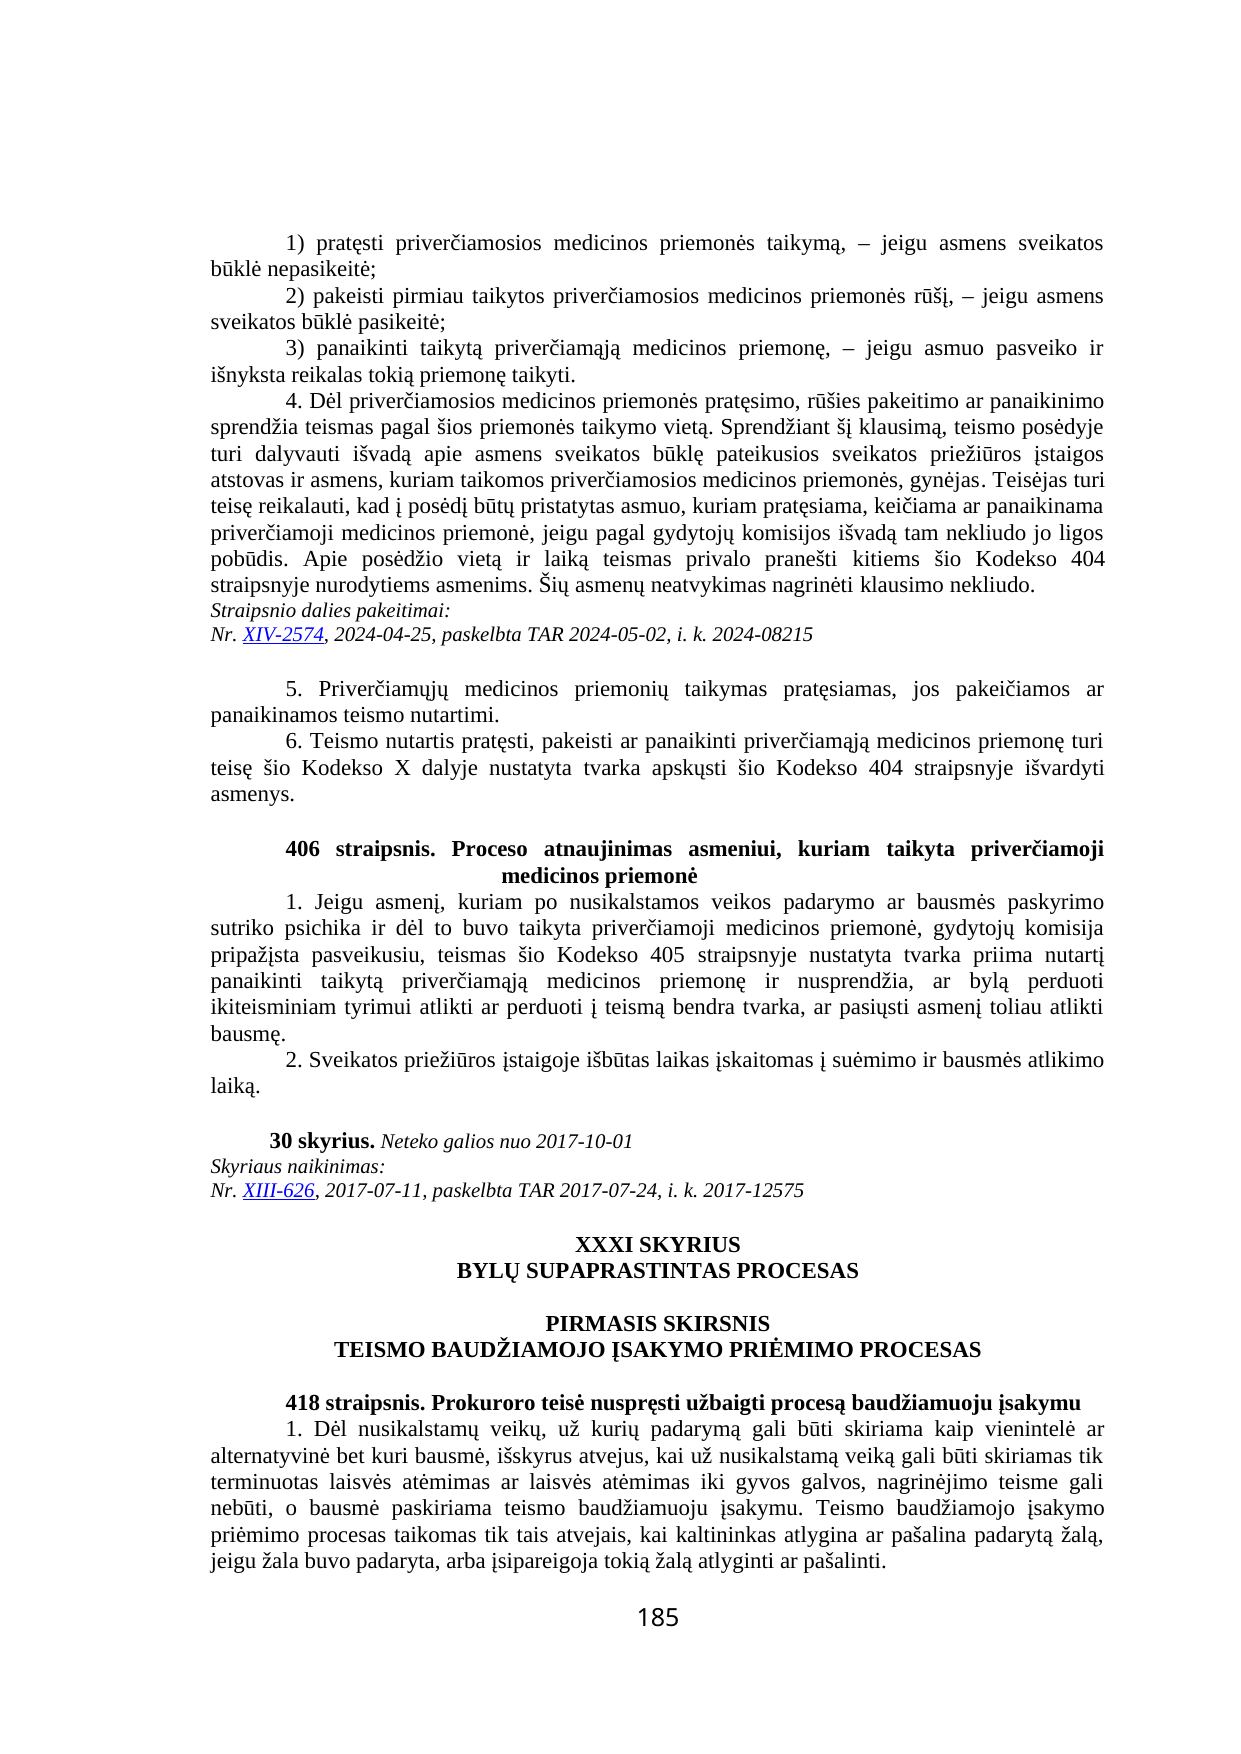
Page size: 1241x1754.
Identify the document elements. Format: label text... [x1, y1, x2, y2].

text 2) pakeisti pirmiau taikytos priverčiamosios medicinos priemonės rūšį, – jeigu asmens sveikatos būklė pasikeitė; [210, 282, 1105, 334]
text TEISMO Baudžiamojo įsakymo PRIĖMIMO procesas [210, 1336, 1105, 1363]
text 418 straipsnis. Prokuroro teisė nuspręsti užbaigti procesą baudžiamuoju įsakymu [285, 1389, 1105, 1415]
subtitle XXXI skyrius [210, 1231, 1105, 1257]
text Nr. XIII-626, 2017-07-11, paskelbta TAR 2017-07-24, i. k. 2017-12575 [210, 1178, 1105, 1202]
text 30 skyrius. Neteko galios nuo 2017-10-01 [210, 1128, 1105, 1154]
text Bylų SUPAPRASTINTAS procesas [210, 1257, 1105, 1283]
text 3) panaikinti taikytą priverčiamąją medicinos priemonę, – jeigu asmuo pasveiko ir išnyksta reikalas tokią priemonę taikyti. [210, 334, 1105, 387]
text Nr. XIV-2574, 2024-04-25, paskelbta TAR 2024-05-02, i. k. 2024-08215 [210, 622, 1105, 646]
text Pirmasis skirsnis [210, 1310, 1105, 1336]
text 5. Priverčiamųjų medicinos priemonių taikymas pratęsiamas, jos pakeičiamos ar panaikinamos teismo nutartimi. [210, 675, 1105, 727]
text 6. Teismo nutartis pratęsti, pakeisti ar panaikinti priverčiamąją medicinos priemonę turi teisę šio Kodekso X dalyje nustatyta tvarka apskųsti šio Kodekso 404 straipsnyje išvardyti asmenys. [210, 727, 1105, 807]
text 1) pratęsti priverčiamosios medicinos priemonės taikymą, – jeigu asmens sveikatos būklė nepasikeitė; [210, 229, 1105, 282]
text 1. Dėl nusikalstamų veikų, už kurių padarymą gali būti skiriama kaip vienintelė ar alternatyvinė bet kuri bausmė, išskyrus atvejus, kai už nusikalstamą veiką gali būti skiriamas tik terminuotas laisvės atėmimas ar laisvės atėmimas iki gyvos galvos, nagrinėjimo teisme gali nebūti, o bausmė paskiriama teismo baudžiamuoju įsakymu. Teismo baudžiamojo įsakymo priėmimo procesas taikomas tik tais atvejais, kai kaltininkas atlygina ar pašalina padarytą žalą, jeigu žala buvo padaryta, arba įsipareigoja tokią žalą atlyginti ar pašalinti. [210, 1415, 1105, 1573]
text 1. Jeigu asmenį, kuriam po nusikalstamos veikos padarymo ar bausmės paskyrimo sutriko psichika ir dėl to buvo taikyta priverčiamoji medicinos priemonė, gydytojų komisija pripažįsta pasveikusiu, teismas šio Kodekso 405 straipsnyje nustatyta tvarka priima nutartį panaikinti taikytą priverčiamąją medicinos priemonę ir nusprendžia, ar bylą perduoti ikiteisminiam tyrimui atlikti ar perduoti į teismą bendra tvarka, ar pasiųsti asmenį toliau atlikti bausmę. [210, 888, 1105, 1046]
text 4. Dėl priverčiamosios medicinos priemonės pratęsimo, rūšies pakeitimo ar panaikinimo sprendžia teismas pagal šios priemonės taikymo vietą. Sprendžiant šį klausimą, teismo posėdyje turi dalyvauti išvadą apie asmens sveikatos būklę pateikusios sveikatos priežiūros įstaigos atstovas ir asmens, kuriam taikomos priverčiamosios medicinos priemonės, gynėjas. Teisėjas turi teisę reikalauti, kad į posėdį būtų pristatytas asmuo, kuriam pratęsiama, keičiama ar panaikinama priverčiamoji medicinos priemonė, jeigu pagal gydytojų komisijos išvadą tam nekliudo jo ligos pobūdis. Apie posėdžio vietą ir laiką teismas privalo pranešti kitiems šio Kodekso 404 straipsnyje nurodytiems asmenims. Šių asmenų neatvykimas nagrinėti klausimo nekliudo. [210, 387, 1105, 598]
text 406 straipsnis. Proceso atnaujinimas asmeniui, kuriam taikyta priverčiamoji medicinos priemonė [285, 835, 1105, 888]
text Straipsnio dalies pakeitimai: [210, 598, 1105, 622]
text Skyriaus naikinimas: [210, 1154, 1105, 1178]
text 2. Sveikatos priežiūros įstaigoje išbūtas laikas įskaitomas į suėmimo ir bausmės atlikimo laiką. [210, 1046, 1105, 1099]
